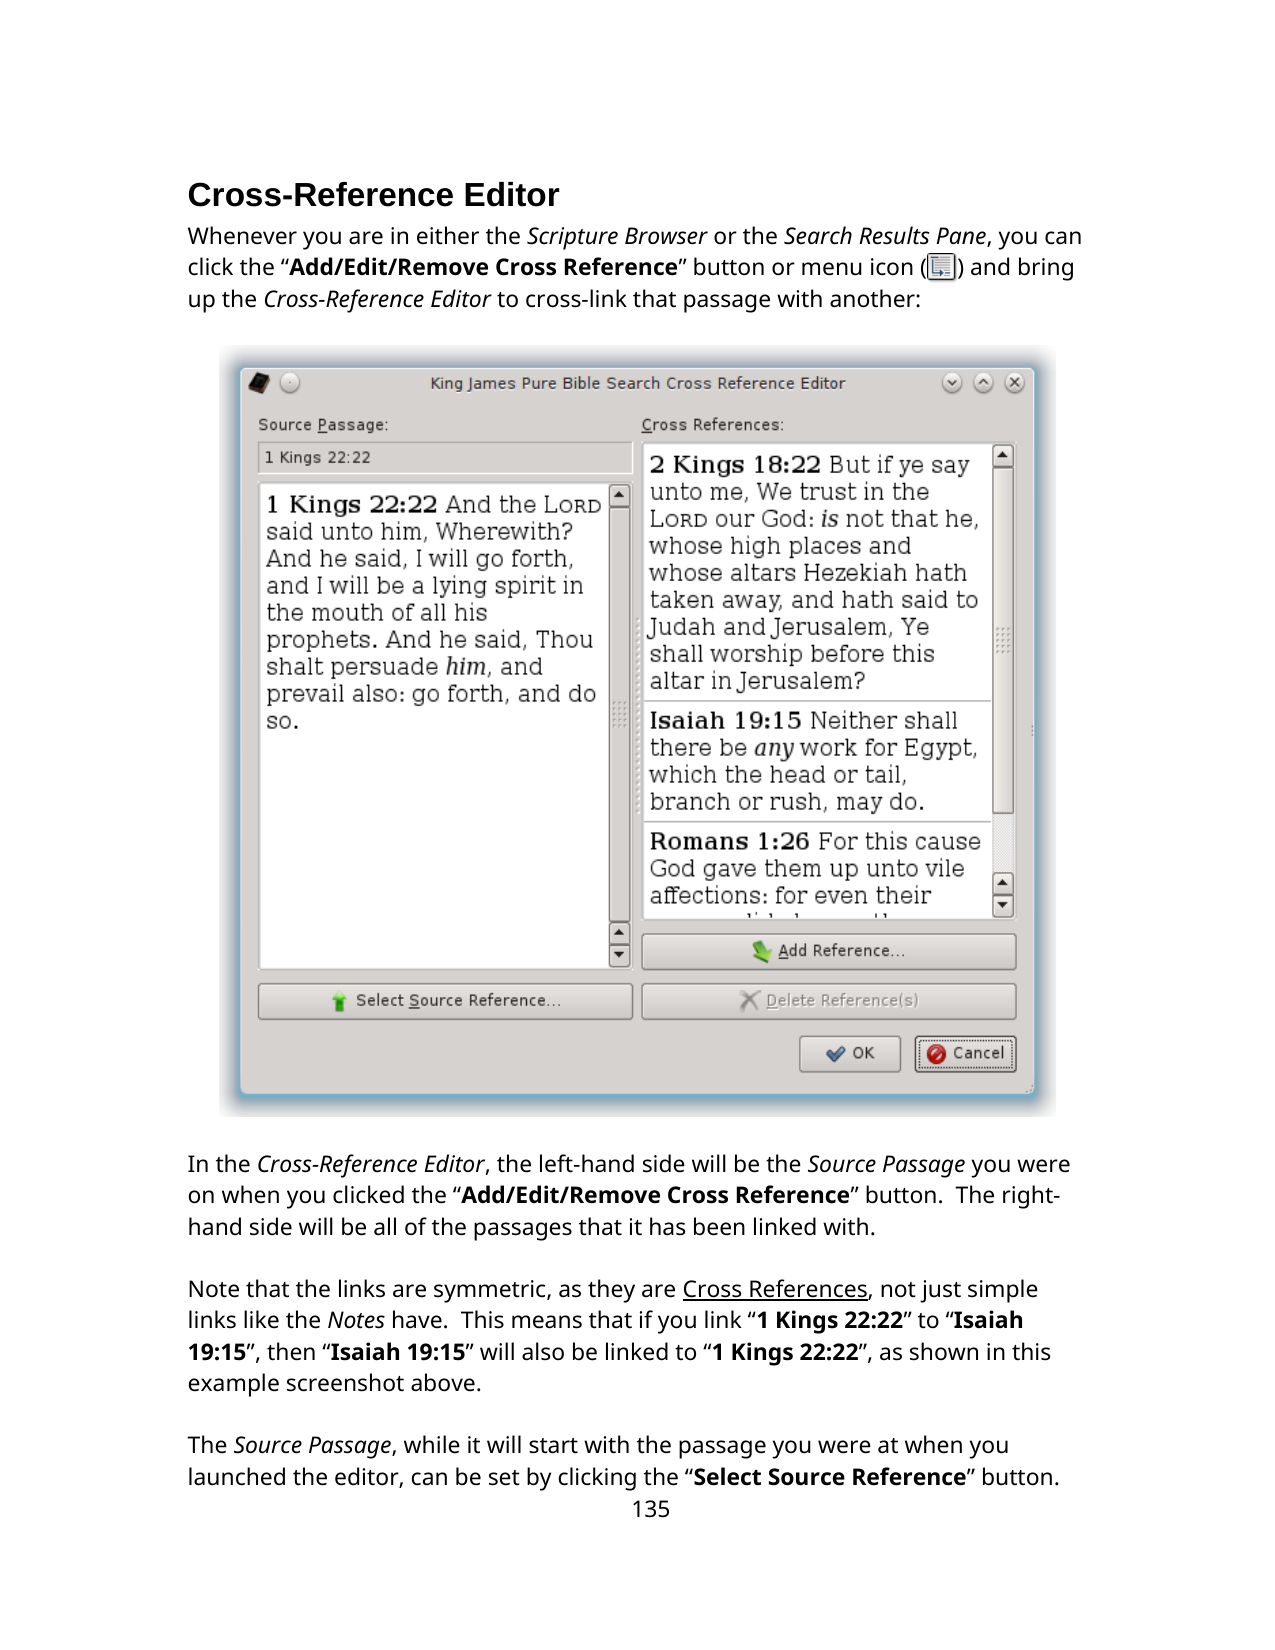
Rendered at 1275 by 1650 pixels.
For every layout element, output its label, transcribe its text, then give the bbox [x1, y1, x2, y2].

picture [927, 253, 958, 284]
picture [219, 345, 1057, 1117]
text Whenever you are in either the Scripture Browser or the Search Results Pane, you can click the “Add/Edit/Remove Cross Reference” button or menu icon () and bring up the Cross-Reference Editor to cross-link that passage with another: [187, 220, 1087, 314]
text The Source Passage, while it will start with the passage you were at when you launched the editor, can be set by clicking the “Select Source Reference” button. [187, 1429, 1087, 1492]
text Note that the links are symmetric, as they are Cross References, not just simple links like the Notes have. This means that if you link “1 Kings 22:22” to “Isaiah 19:15”, then “Isaiah 19:15” will also be linked to “1 Kings 22:22”, as shown in this example screenshot above. [187, 1273, 1087, 1398]
text In the Cross-Reference Editor, the left-hand side will be the Source Passage you were on when you clicked the “Add/Edit/Remove Cross Reference” button. The right-hand side will be all of the passages that it has been linked with. [187, 1148, 1087, 1242]
subtitle Cross-Reference Editor [187, 175, 1087, 213]
